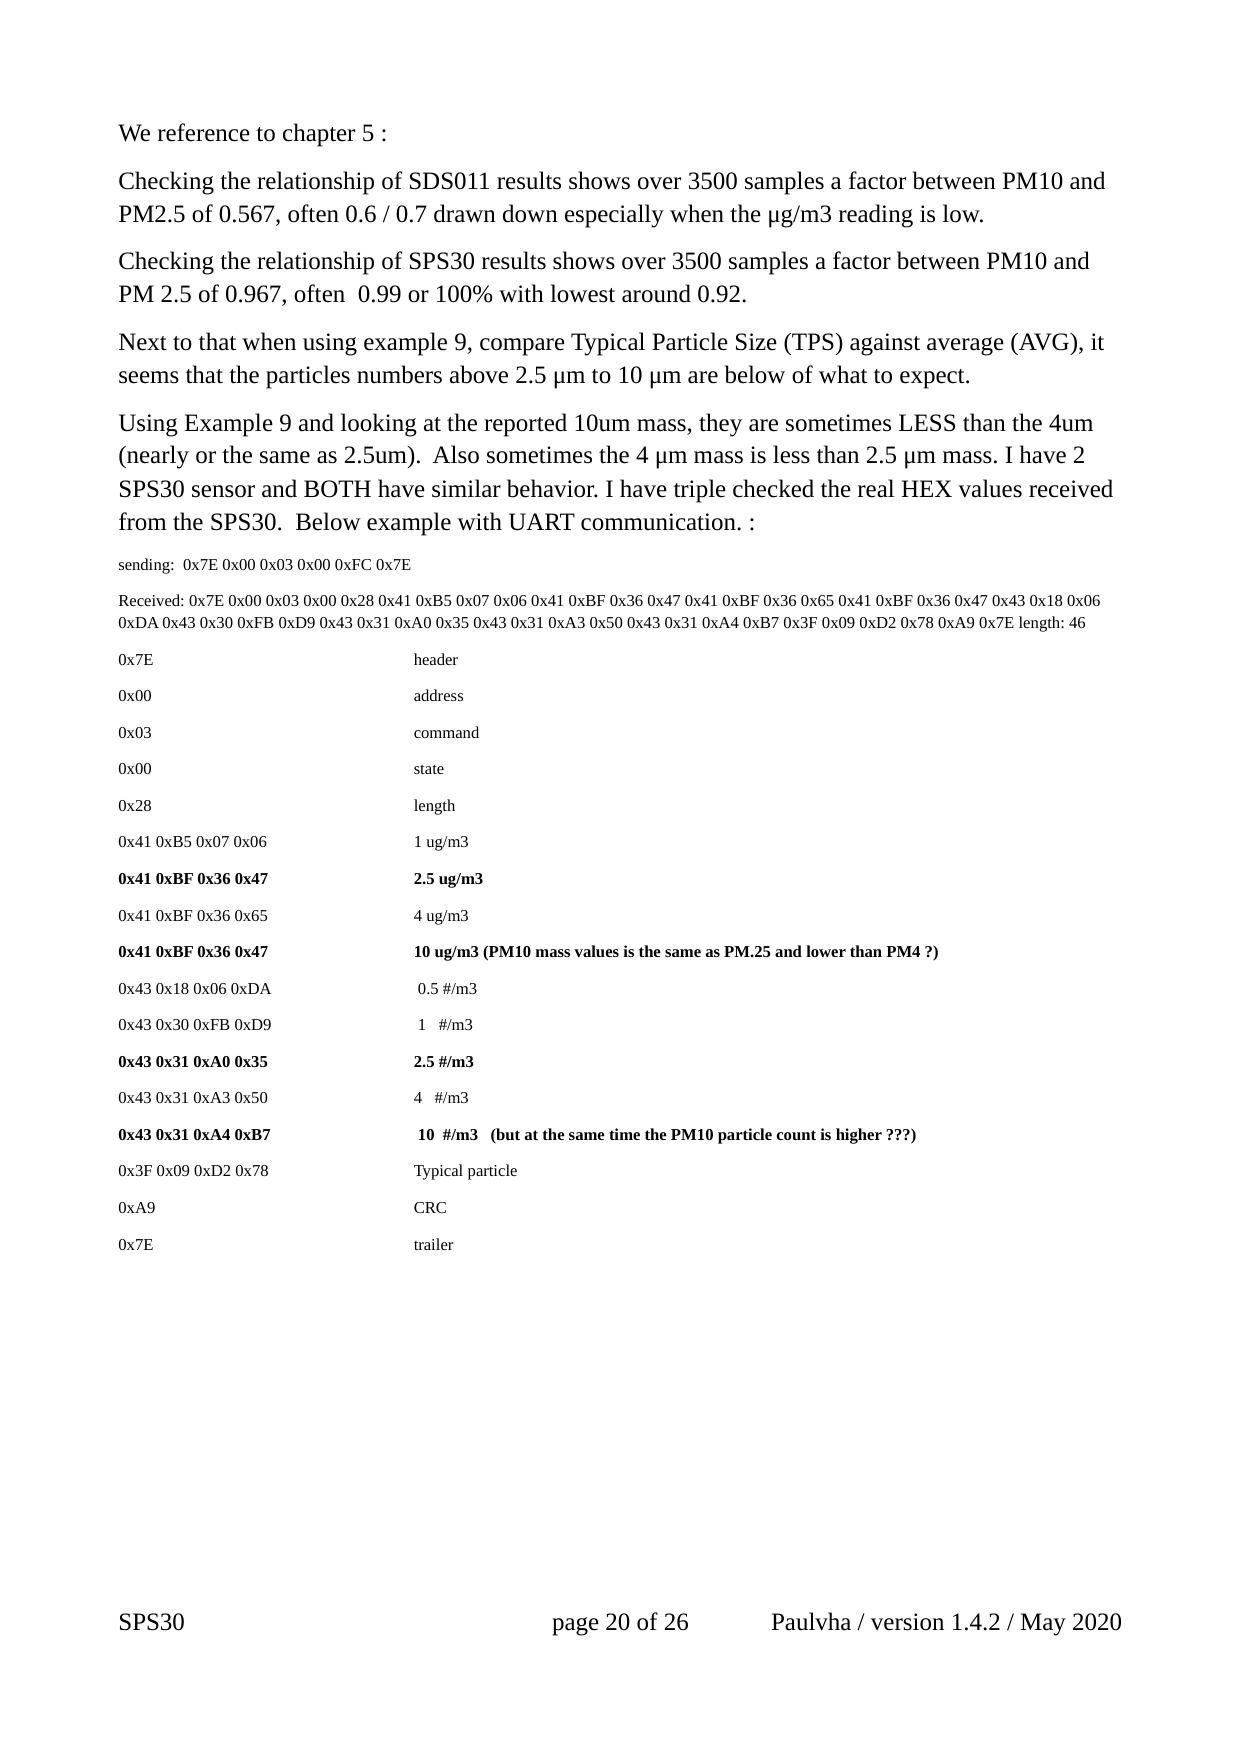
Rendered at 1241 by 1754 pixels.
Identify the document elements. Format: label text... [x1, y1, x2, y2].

text Next to that when using example 9, compare Typical Particle Size (TPS) against average (AVG), it seems that the particles numbers above 2.5 μm to 10 μm are below of what to expect. [118, 327, 1122, 389]
text 0x41 0xB5 0x07 0x06 1 ug/m3 [118, 832, 1122, 851]
text 0x00 address [118, 686, 1122, 705]
text 0x7E header [118, 649, 1122, 668]
text 0x41 0xBF 0x36 0x47 2.5 ug/m3 [118, 869, 1122, 888]
text Checking the relationship of SPS30 results shows over 3500 samples a factor between PM10 and PM 2.5 of 0.967, often 0.99 or 100% with lowest around 0.92. [118, 246, 1122, 308]
text 0x03 command [118, 722, 1122, 742]
text Checking the relationship of SDS011 results shows over 3500 samples a factor between PM10 and PM2.5 of 0.567, often 0.6 / 0.7 drawn down especially when the μg/m3 reading is low. [118, 166, 1122, 227]
text 0x43 0x18 0x06 0xDA 0.5 #/m3 [118, 978, 1122, 998]
text 0x43 0x30 0xFB 0xD9 1 #/m3 [118, 1015, 1122, 1034]
text 0x43 0x31 0xA0 0x35 2.5 #/m3 [118, 1052, 1122, 1071]
text 0x43 0x31 0xA4 0xB7 10 #/m3 (but at the same time the PM10 particle count is higher ???) [118, 1125, 1122, 1144]
text 0x28 length [118, 796, 1122, 815]
text Received: 0x7E 0x00 0x03 0x00 0x28 0x41 0xB5 0x07 0x06 0x41 0xBF 0x36 0x47 0x41 0xBF 0x36 0x65 0x41 0xBF 0x36 0x47 0x43 0x18 0x06 0xDA 0x43 0x30 0xFB 0xD9 0x43 0x31 0xA0 0x35 0x43 0x31 0xA3 0x50 0x43 0x31 0xA4 0xB7 0x3F 0x09 0xD2 0x78 0xA9 0x7E length: 46 [118, 591, 1122, 632]
text 0x41 0xBF 0x36 0x65 4 ug/m3 [118, 905, 1122, 924]
text 0x41 0xBF 0x36 0x47 10 ug/m3 (PM10 mass values is the same as PM.25 and lower than PM4 ?) [118, 942, 1122, 961]
text sending: 0x7E 0x00 0x03 0x00 0xFC 0x7E [118, 554, 1122, 573]
text 0x43 0x31 0xA3 0x50 4 #/m3 [118, 1088, 1122, 1107]
text We reference to chapter 5 : [118, 118, 1122, 147]
text 0xA9 CRC [118, 1198, 1122, 1217]
text Using Example 9 and looking at the reported 10um mass, they are sometimes LESS than the 4um (nearly or the same as 2.5um). Also sometimes the 4 μm mass is less than 2.5 μm mass. I have 2 SPS30 sensor and BOTH have similar behavior. I have triple checked the real HEX values received from the SPS30. Below example with UART communication. : [118, 408, 1122, 535]
text 0x00 state [118, 759, 1122, 778]
text 0x3F 0x09 0xD2 0x78 Typical particle [118, 1161, 1122, 1180]
text 0x7E trailer [118, 1234, 1122, 1253]
